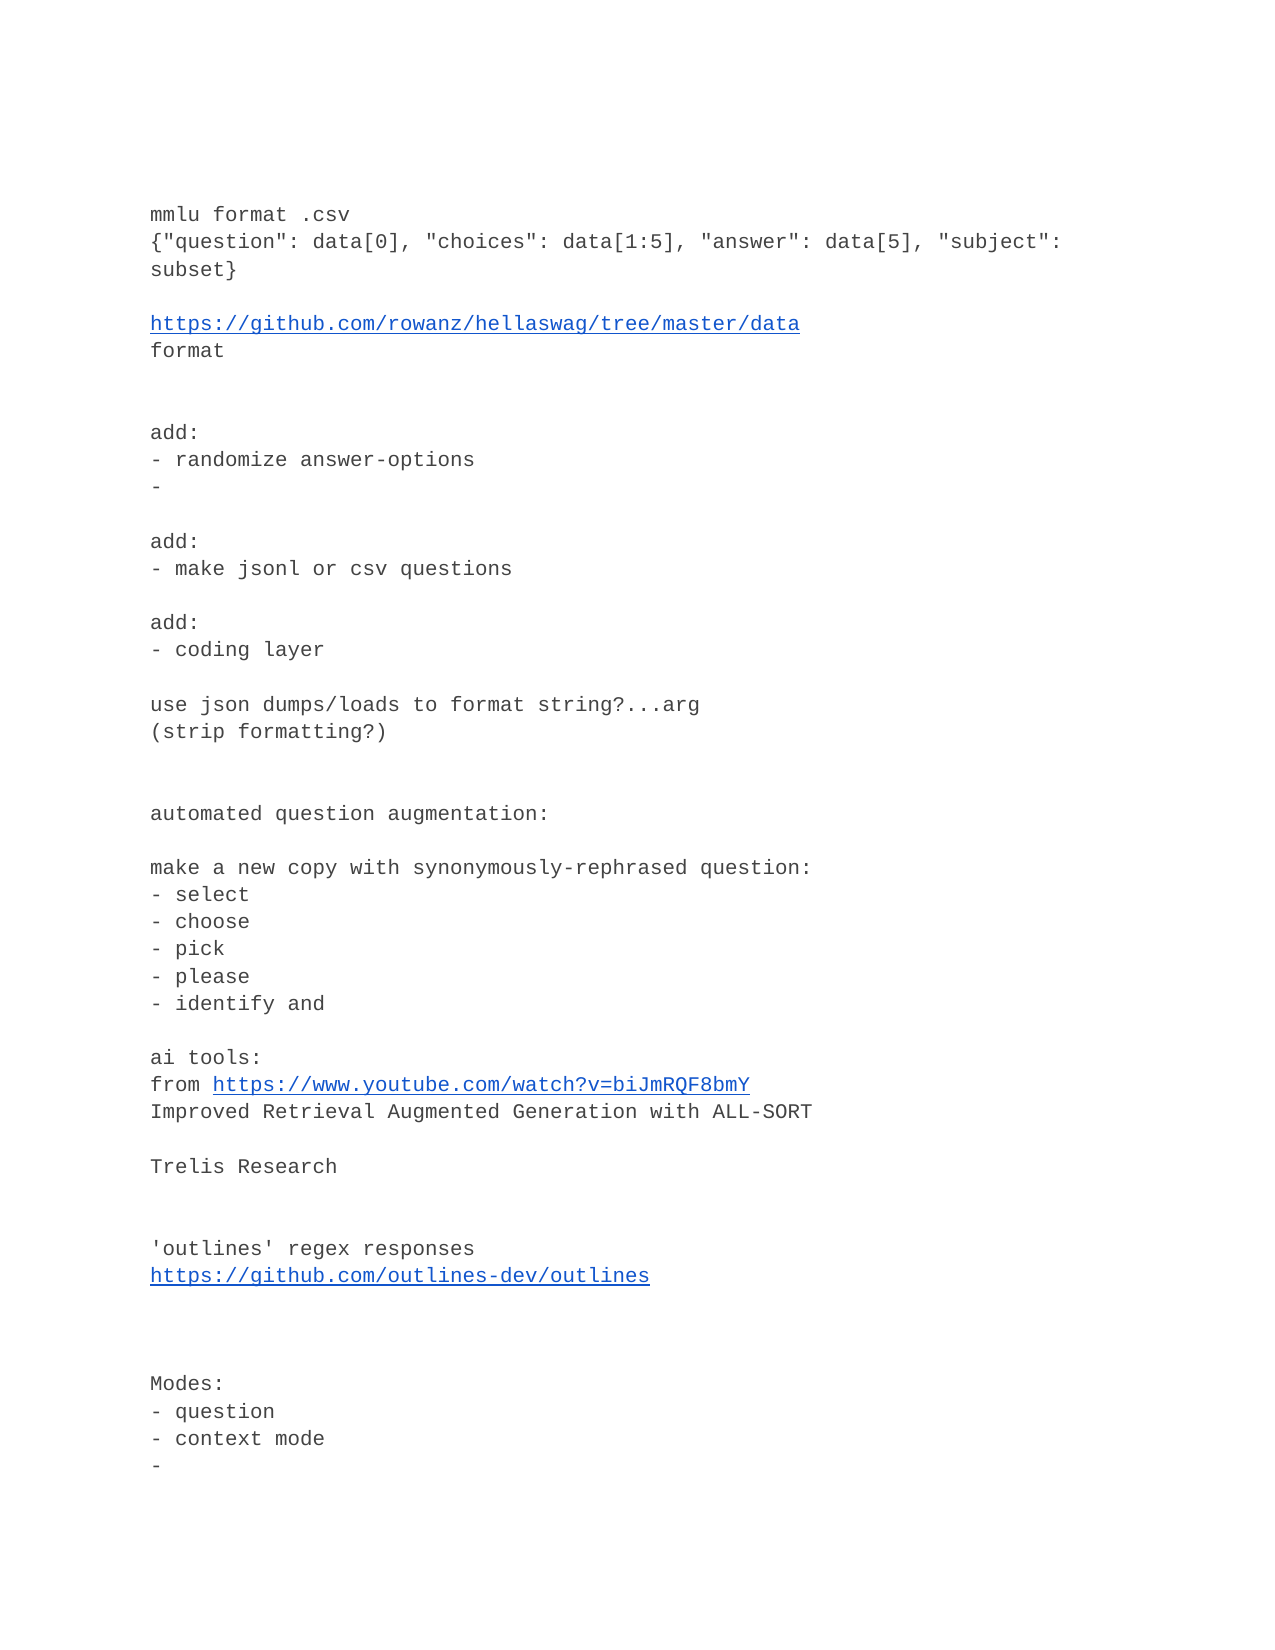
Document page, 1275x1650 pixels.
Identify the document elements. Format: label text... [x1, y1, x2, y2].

text - pick [150, 938, 1125, 962]
text Improved Retrieval Augmented Generation with ALL-SORT [150, 1102, 1125, 1125]
text - choose [150, 911, 1125, 935]
text Modes: [150, 1373, 1125, 1397]
text use json dumps/loads to format string?...arg [150, 694, 1125, 717]
text make a new copy with synonymously-rephrased question: [150, 857, 1125, 881]
text - [150, 476, 1125, 500]
text add: [150, 531, 1125, 554]
text - please [150, 966, 1125, 989]
text - randomize answer-options [150, 449, 1125, 473]
text - select [150, 884, 1125, 908]
text - context mode [150, 1428, 1125, 1451]
text Trelis Research [150, 1156, 1125, 1179]
text from https://www.youtube.com/watch?v=biJmRQF8bmY [150, 1074, 1125, 1098]
text add: [150, 422, 1125, 446]
text automated question augmentation: [150, 802, 1125, 826]
text - [150, 1455, 1125, 1479]
text mmlu format .csv [150, 204, 1125, 228]
text - question [150, 1401, 1125, 1424]
text - identify and [150, 993, 1125, 1016]
text {"question": data[0], "choices": data[1:5], "answer": data[5], "subject": subset} [150, 232, 1125, 282]
text - make jsonl or csv questions [150, 558, 1125, 581]
text ai tools: [150, 1047, 1125, 1071]
text - coding layer [150, 639, 1125, 663]
text add: [150, 612, 1125, 636]
text format [150, 340, 1125, 364]
text 'outlines' regex responses [150, 1237, 1125, 1261]
text https://github.com/rowanz/hellaswag/tree/master/data [150, 313, 1125, 337]
text https://github.com/outlines-dev/outlines [150, 1265, 1125, 1288]
text (strip formatting?) [150, 721, 1125, 744]
